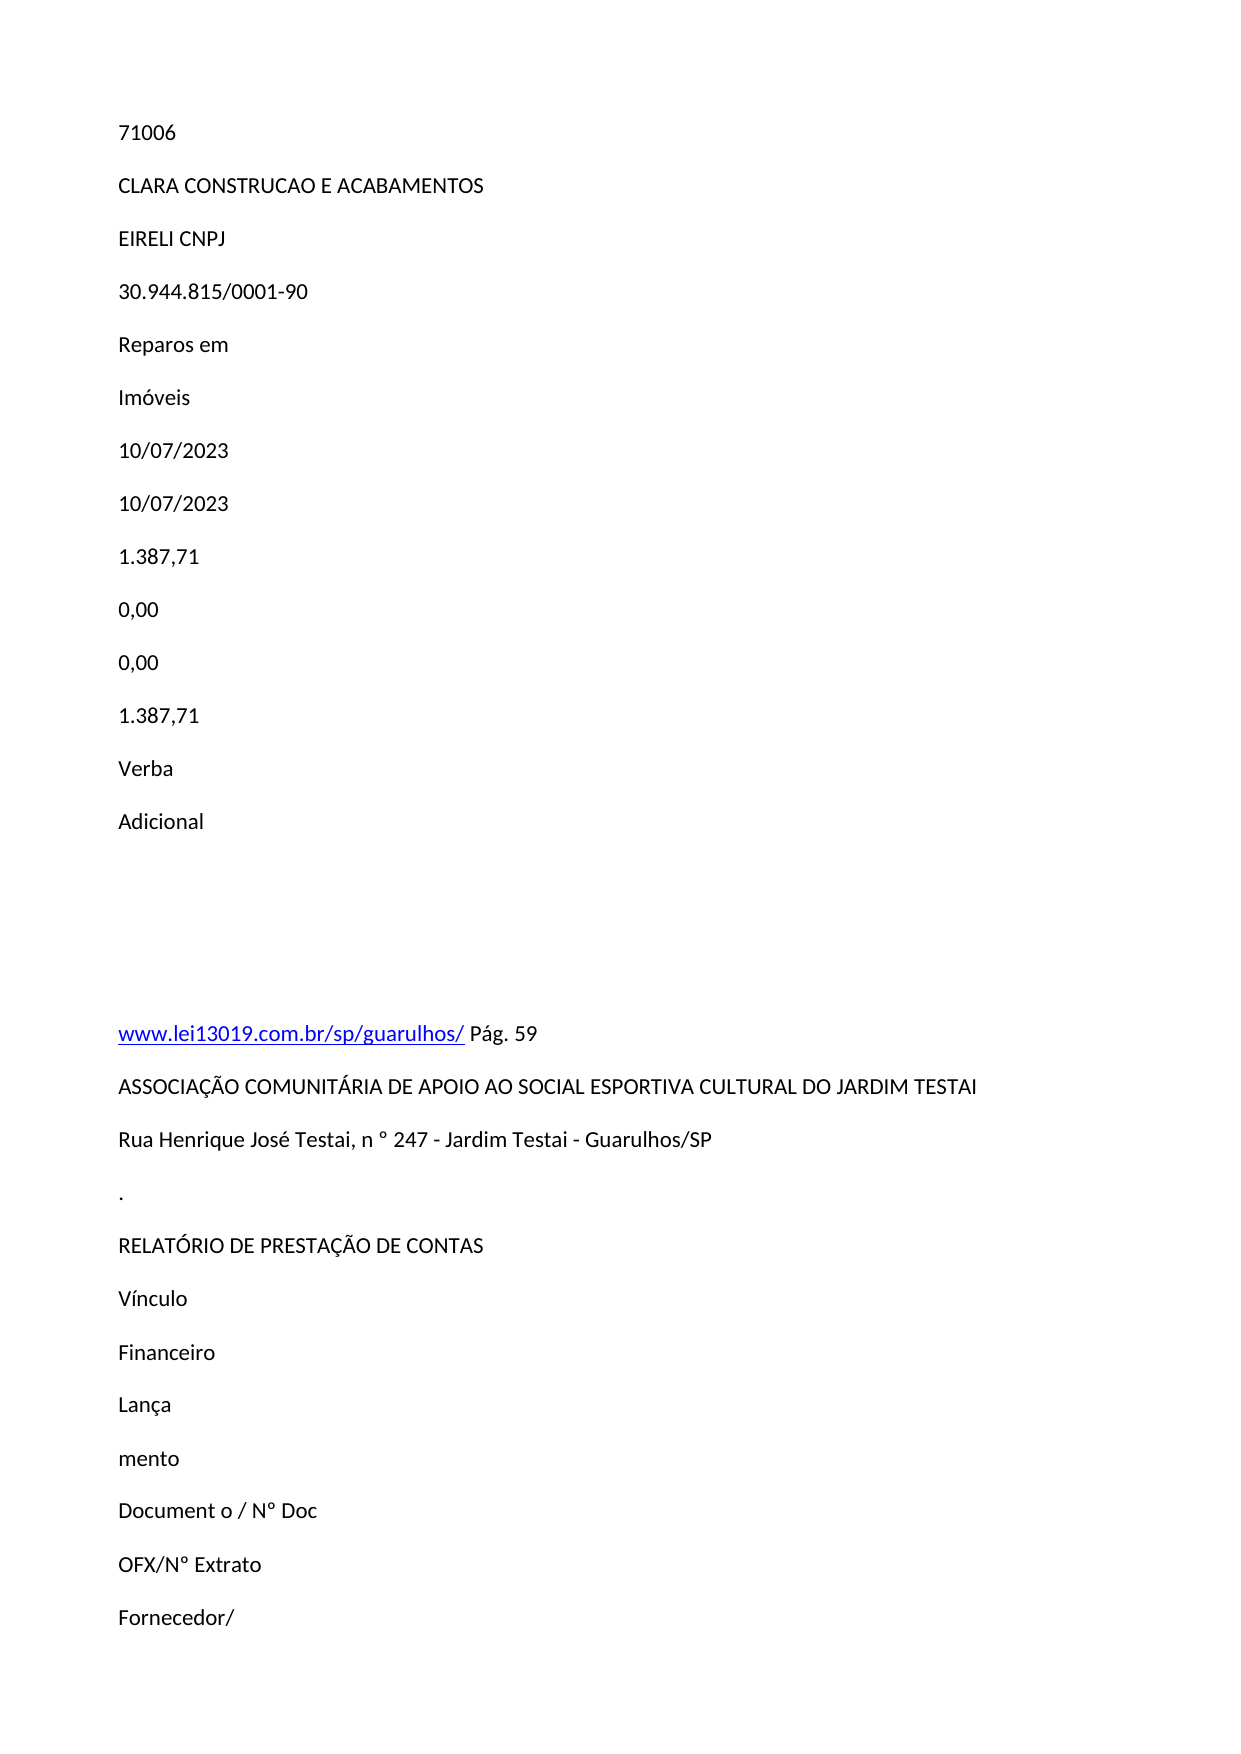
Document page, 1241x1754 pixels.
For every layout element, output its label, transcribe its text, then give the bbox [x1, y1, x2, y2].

text Reparos em [118, 330, 1122, 358]
text Vínculo [118, 1284, 1122, 1313]
text RELATÓRIO DE PRESTAÇÃO DE CONTAS [118, 1232, 1122, 1259]
text ASSOCIAÇÃO COMUNITÁRIA DE APOIO AO SOCIAL ESPORTIVA CULTURAL DO JARDIM TESTAI [118, 1072, 1122, 1101]
text 10/07/2023 [118, 489, 1122, 517]
text www.lei13019.com.br/sp/guarulhos/ Pág. 59 [118, 1019, 1122, 1047]
text Fornecedor/ [118, 1603, 1122, 1631]
text mento [118, 1444, 1122, 1472]
text EIRELI CNPJ [118, 224, 1122, 252]
text 1.387,71 [118, 542, 1122, 570]
text 1.387,71 [118, 701, 1122, 729]
text 0,00 [118, 648, 1122, 676]
text 0,00 [118, 595, 1122, 623]
text Imóveis [118, 383, 1122, 411]
text . [118, 1178, 1122, 1207]
text Adicional [118, 807, 1122, 835]
text CLARA CONSTRUCAO E ACABAMENTOS [118, 171, 1122, 199]
text 10/07/2023 [118, 436, 1122, 464]
text Lança [118, 1391, 1122, 1419]
text OFX/Nº Extrato [118, 1550, 1122, 1578]
text Financeiro [118, 1338, 1122, 1366]
text 30.944.815/0001-90 [118, 277, 1122, 305]
text Rua Henrique José Testai, n º 247 - Jardim Testai - Guarulhos/SP [118, 1126, 1122, 1153]
text Document o / Nº Doc [118, 1497, 1122, 1525]
text 71006 [118, 118, 1122, 146]
text Verba [118, 754, 1122, 782]
